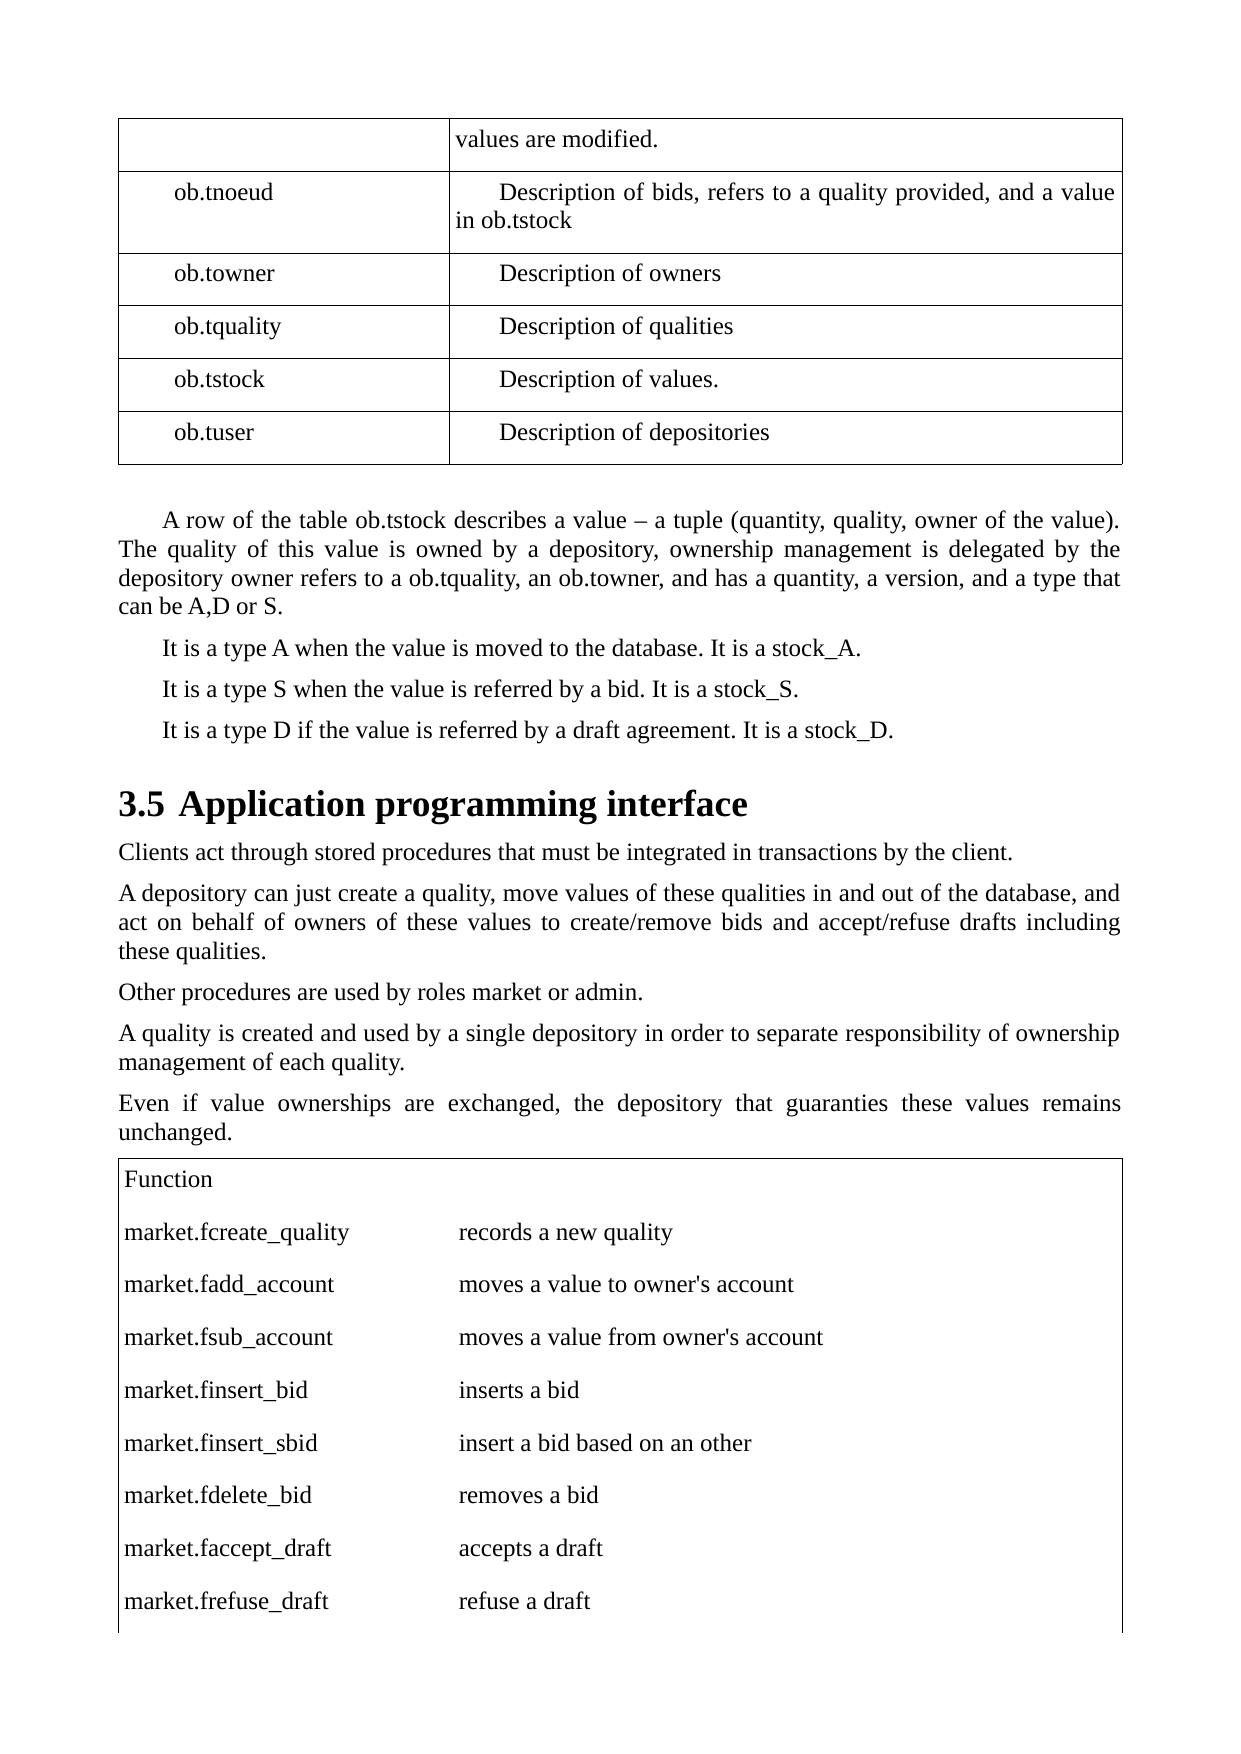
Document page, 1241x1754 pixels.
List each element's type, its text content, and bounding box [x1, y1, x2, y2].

table_cell ob.tuser [119, 412, 449, 464]
table_cell ob.towner [119, 254, 449, 305]
table_cell accepts a draft [453, 1527, 1122, 1580]
text Clients act through stored procedures that must be integrated in transactions by the client. [118, 837, 1122, 866]
table_cell Description of values. [450, 359, 1122, 411]
table_cell ob.tnoeud [119, 172, 449, 252]
table_cell moves a value to owner's account [453, 1264, 1122, 1316]
table_cell market.fsub_account [119, 1316, 453, 1369]
table_cell inserts a bid [453, 1369, 1122, 1422]
text A row of the table ob.tstock describes a value – a tuple (quantity, quality, owner of the value). The quality of this value is owned by a depository, ownership management is delegated by the depository owner refers to a ob.tquality, an ob.towner, and has a quantity, a version, and a type that can be A,D or S. [118, 505, 1122, 620]
table_cell [119, 119, 449, 171]
table_cell market.finsert_sbid [119, 1422, 453, 1474]
table_cell refuse a draft [453, 1580, 1122, 1633]
table_cell market.fcreate_quality [119, 1211, 453, 1264]
text Even if value ownerships are exchanged, the depository that guaranties these values remains unchanged. [118, 1088, 1122, 1146]
table_cell Description of qualities [450, 306, 1122, 358]
table_cell market.frefuse_draft [119, 1580, 453, 1633]
table_cell market.finsert_bid [119, 1369, 453, 1422]
text It is a type D if the value is referred by a draft agreement. It is a stock_D. [118, 715, 1122, 744]
table_cell Description of depositories [450, 412, 1122, 464]
table_cell market.fdelete_bid [119, 1475, 453, 1527]
subtitle Application programming interface [118, 781, 1122, 824]
table_cell records a new quality [453, 1211, 1122, 1264]
table_header Function [119, 1159, 453, 1211]
text A quality is created and used by a single depository in order to separate responsibility of ownership management of each quality. [118, 1018, 1122, 1076]
table_cell Description of bids, refers to a quality provided, and a value in ob.tstock [450, 172, 1122, 252]
table_cell moves a value from owner's account [453, 1316, 1122, 1369]
text It is a type A when the value is moved to the database. It is a stock_A. [118, 633, 1122, 661]
table_cell removes a bid [453, 1475, 1122, 1527]
text It is a type S when the value is referred by a bid. It is a stock_S. [118, 674, 1122, 703]
text Other procedures are used by roles market or admin. [118, 977, 1122, 1006]
table_cell values are modified. [450, 119, 1122, 171]
table_cell market.fadd_account [119, 1264, 453, 1316]
table_cell insert a bid based on an other [453, 1422, 1122, 1474]
table_cell ob.tstock [119, 359, 449, 411]
table_header [453, 1159, 1122, 1211]
table_cell ob.tquality [119, 306, 449, 358]
table_cell market.faccept_draft [119, 1527, 453, 1580]
text A depository can just create a quality, move values of these qualities in and out of the database, and act on behalf of owners of these values to create/remove bids and accept/refuse drafts including these qualities. [118, 878, 1122, 964]
table_cell Description of owners [450, 254, 1122, 305]
